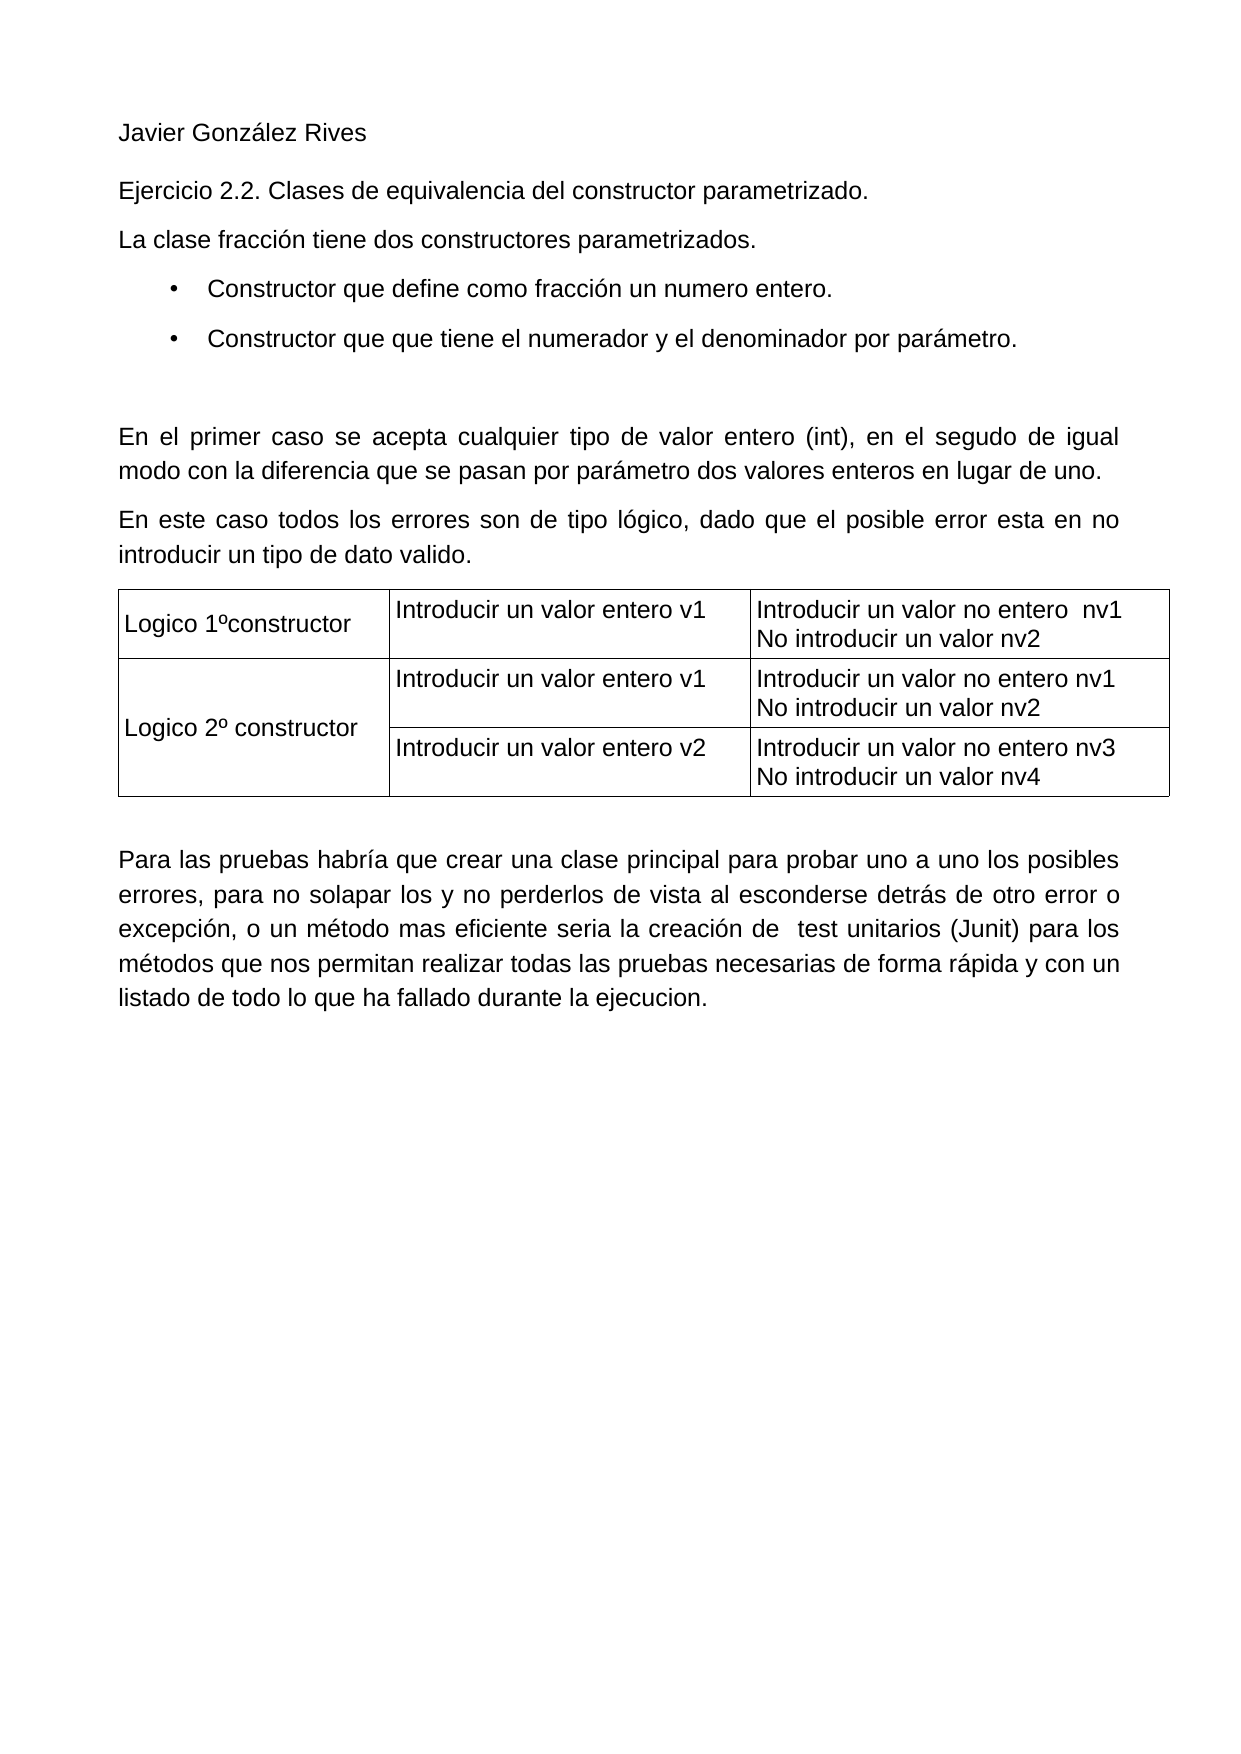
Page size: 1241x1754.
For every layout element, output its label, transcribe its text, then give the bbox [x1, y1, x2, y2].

text Para las pruebas habría que crear una clase principal para probar uno a uno los posibles errores, para no solapar los y no perderlos de vista al esconderse detrás de otro error o excepción, o un método mas eficiente seria la creación de test unitarios (Junit) para los métodos que nos permitan realizar todas las pruebas necesarias de forma rápida y con un listado de todo lo que ha fallado durante la ejecucion. [118, 845, 1122, 1012]
text En este caso todos los errores son de tipo lógico, dado que el posible error esta en no introducir un tipo de dato valido. [118, 505, 1122, 569]
table_cell Introducir un valor no entero nv1 No introducir un valor nv2 [751, 659, 1169, 727]
table_cell Introducir un valor entero v2 [390, 728, 750, 796]
table_header Introducir un valor no entero nv1 No introducir un valor nv2 [751, 590, 1169, 658]
list Constructor que define como fracción un numero entero. [169, 274, 1122, 303]
table_cell Logico 2º constructor [119, 659, 389, 796]
list Constructor que que tiene el numerador y el denominador por parámetro. [169, 324, 1122, 352]
text La clase fracción tiene dos constructores parametrizados. [118, 225, 1122, 254]
text En el primer caso se acepta cualquier tipo de valor entero (int), en el segudo de igual modo con la diferencia que se pasan por parámetro dos valores enteros en lugar de uno. [118, 422, 1122, 485]
text Ejercicio 2.2. Clases de equivalencia del constructor parametrizado. [118, 176, 1122, 205]
table_cell Introducir un valor entero v1 [390, 659, 750, 727]
table_header Logico 1ºconstructor [119, 590, 389, 658]
table_cell Introducir un valor no entero nv3 No introducir un valor nv4 [751, 728, 1169, 796]
table_header Introducir un valor entero v1 [390, 590, 750, 658]
